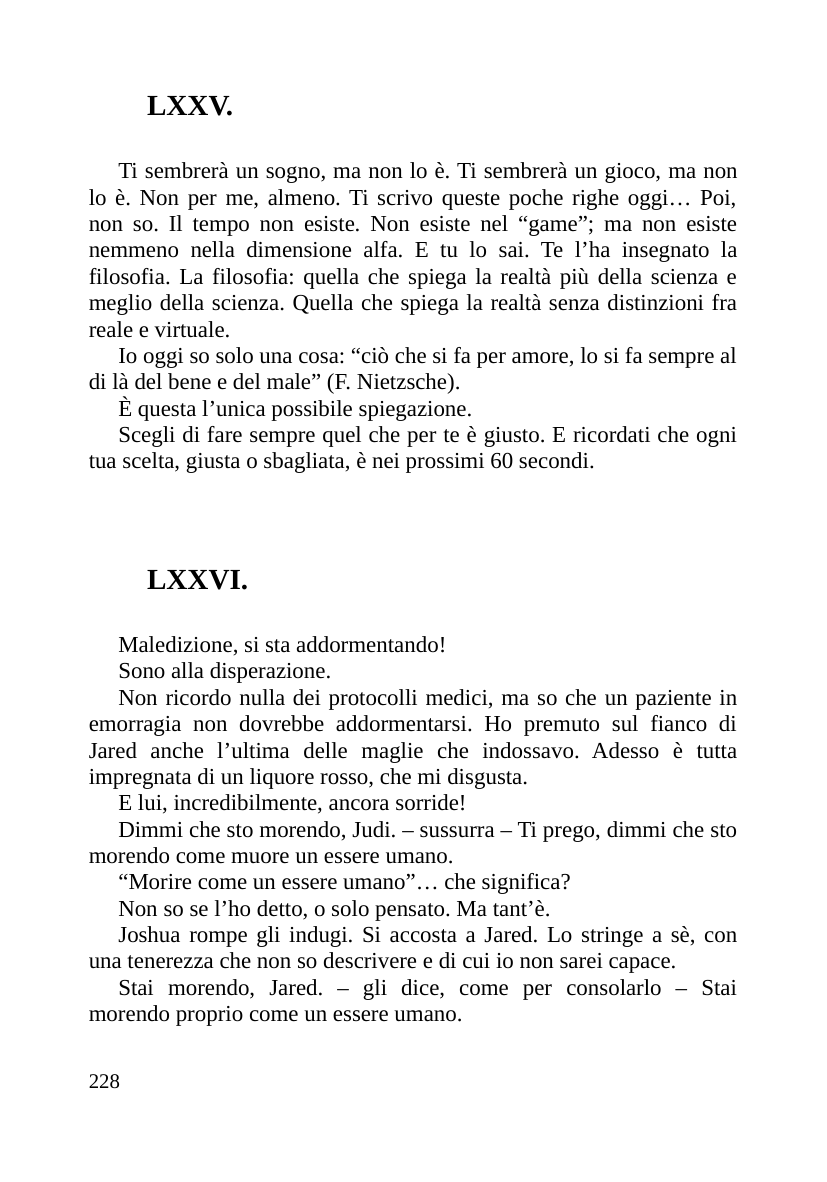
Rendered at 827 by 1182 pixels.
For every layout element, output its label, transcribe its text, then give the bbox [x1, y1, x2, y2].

text Sono alla disperazione. [88, 658, 738, 684]
text È questa l’unica possibile spiegazione. [88, 395, 738, 421]
subtitle LXXV. [88, 88, 738, 122]
text Joshua rompe gli indugi. Si accosta a Jared. Lo stringe a sè, con una tenerezza che non so descrivere e di cui io non sarei capace. [88, 921, 738, 974]
text “Morire come un essere umano”… che significa? [88, 868, 738, 895]
text Scegli di fare sempre quel che per te è giusto. E ricordati che ogni tua scelta, giusta o sbagliata, è nei prossimi 60 secondi. [88, 421, 738, 474]
text Maledizione, si sta addormentando! [88, 631, 738, 658]
text Dimmi che sto morendo, Judi. – sussurra – Ti prego, dimmi che sto morendo come muore un essere umano. [88, 816, 738, 868]
text Stai morendo, Jared. – gli dice, come per consolarlo – Stai morendo proprio come un essere umano. [88, 974, 738, 1027]
subtitle LXXVI. [88, 562, 738, 596]
text Ti sembrerà un sogno, ma non lo è. Ti sembrerà un gioco, ma non lo è. Non per me, almeno. Ti scrivo queste poche righe oggi… Poi, non so. Il tempo non esiste. Non esiste nel “game”; ma non esiste nemmeno nella dimensione alfa. E tu lo sai. Te l’ha insegnato la filosofia. La filosofia: quella che spiega la realtà più della scienza e meglio della scienza. Quella che spiega la realtà senza distinzioni fra reale e virtuale. [88, 157, 738, 342]
text E lui, incredibilmente, ancora sorride! [88, 789, 738, 816]
text Io oggi so solo una cosa: “ciò che si fa per amore, lo si fa sempre al di là del bene e del male” (F. Nietzsche). [88, 342, 738, 395]
text Non so se l’ho detto, o solo pensato. Ma tant’è. [88, 895, 738, 921]
text Non ricordo nulla dei protocolli medici, ma so che un paziente in emorragia non dovrebbe addormentarsi. Ho premuto sul fianco di Jared anche l’ultima delle maglie che indossavo. Adesso è tutta impregnata di un liquore rosso, che mi disgusta. [88, 684, 738, 789]
